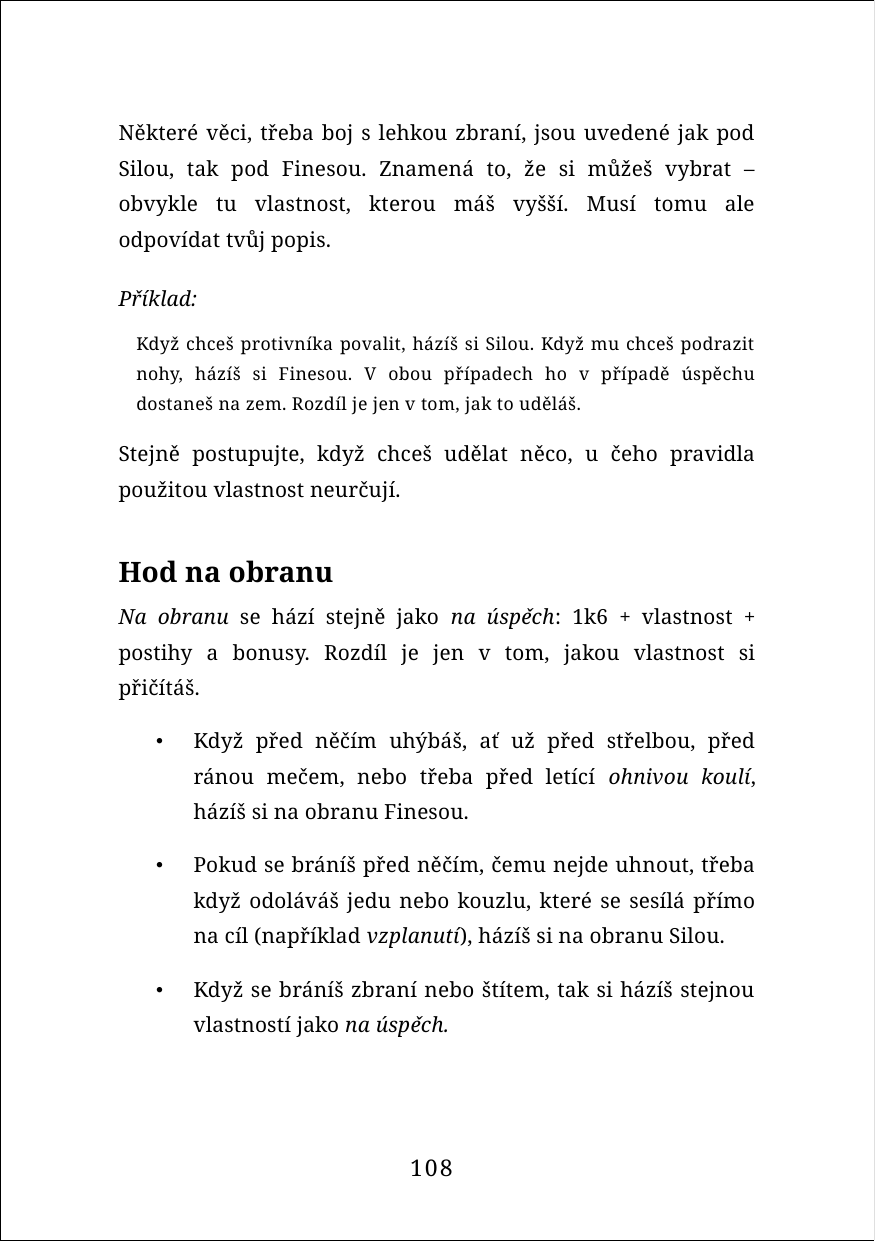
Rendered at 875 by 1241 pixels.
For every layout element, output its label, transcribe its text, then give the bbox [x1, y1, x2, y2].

text Příklad: [118, 284, 756, 312]
list Pokud se bráníš před něčím, čemu nejde uhnout, třeba když odoláváš jedu nebo kouzlu, které se sesílá přímo na cíl (například vzplanutí), házíš si na obranu Silou. [156, 851, 756, 950]
text Na obranu se hází stejně jako na úspěch: 1k6 + vlastnost + postihy a bonusy. Rozdíl je jen v tom, jakou vlastnost si přičítáš. [118, 602, 756, 702]
text Když chceš protivníka povalit, házíš si Silou. Když mu chceš podrazit nohy, házíš si Finesou. V obou případech ho v případě úspěchu dostaneš na zem. Rozdíl je jen v tom, jak to uděláš. [136, 331, 756, 416]
text Stejně postupujte, když chceš udělat něco, u čeho pravidla použitou vlastnost neurčují. [118, 439, 756, 503]
list Když se bráníš zbraní nebo štítem, tak si házíš stejnou vlastností jako na úspěch. [156, 975, 756, 1039]
subtitle Hod na obranu [118, 552, 756, 590]
list Když před něčím uhýbáš, ať už před střelbou, před ránou mečem, nebo třeba před letící ohnivou koulí, házíš si na obranu Finesou. [156, 726, 756, 826]
text Některé věci, třeba boj s lehkou zbraní, jsou uvedené jak pod Silou, tak pod Finesou. Znamená to, že si můžeš vybrat – obvykle tu vlastnost, kterou máš vyšší. Musí tomu ale odpovídat tvůj popis. [118, 118, 756, 253]
